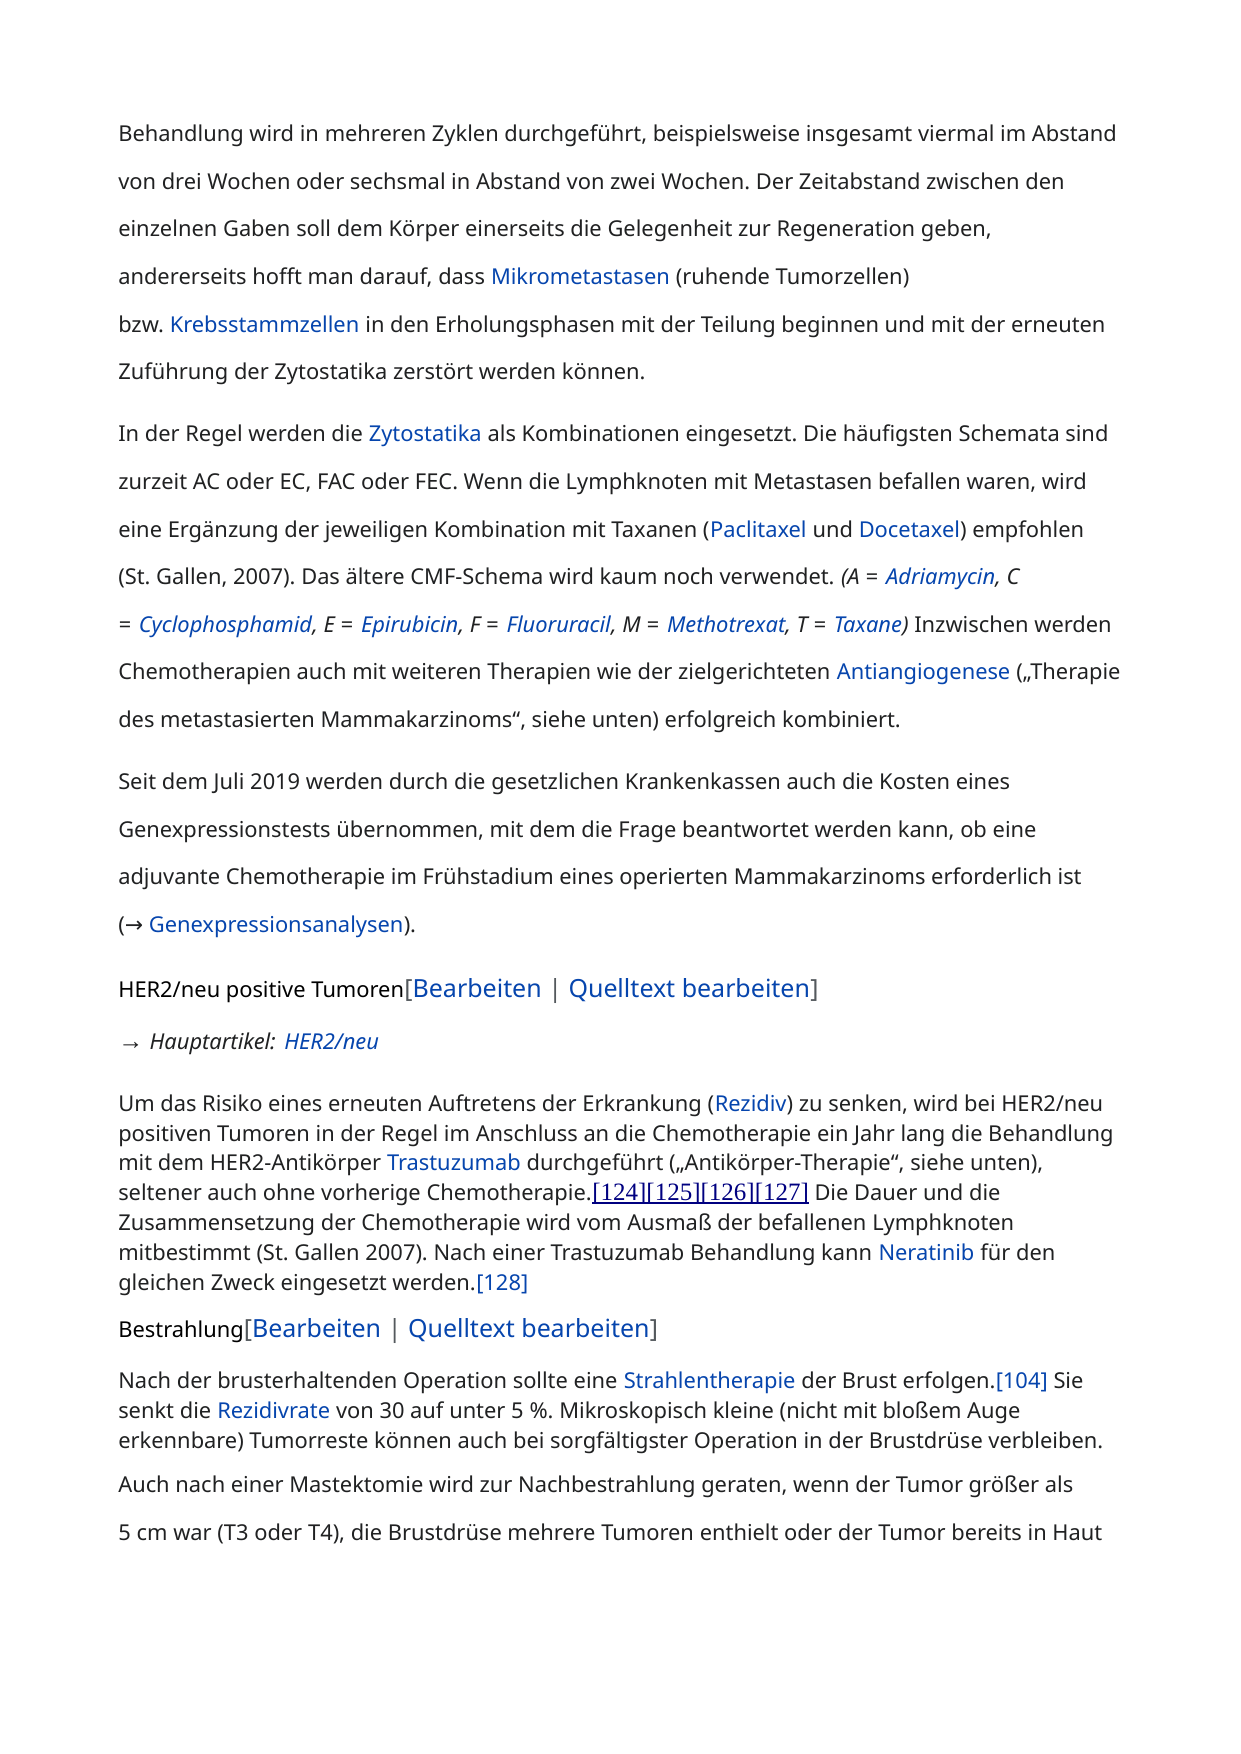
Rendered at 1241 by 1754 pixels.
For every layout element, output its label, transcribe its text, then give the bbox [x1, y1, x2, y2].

subtitle Bestrahlung[Bearbeiten | Quelltext bearbeiten] [118, 1311, 1122, 1345]
text Behandlung wird in mehreren Zyklen durchgeführt, beispielsweise insgesamt viermal im Abstand von drei Wochen oder sechsmal in Abstand von zwei Wochen. Der Zeitabstand zwischen den einzelnen Gaben soll dem Körper einerseits die Gelegenheit zur Regeneration geben, andererseits hofft man darauf, dass Mikrometastasen (ruhende Tumorzellen) bzw. Krebsstammzellen in den Erholungsphasen mit der Teilung beginnen und mit der erneuten Zuführung der Zytostatika zerstört werden können. [118, 118, 1122, 386]
text → Hauptartikel: HER2/neu [118, 1026, 1122, 1055]
text In der Regel werden die Zytostatika als Kombinationen eingesetzt. Die häufigsten Schemata sind zurzeit AC oder EC, FAC oder FEC. Wenn die Lymphknoten mit Metastasen befallen waren, wird eine Ergänzung der jeweiligen Kombination mit Taxanen (Paclitaxel und Docetaxel) empfohlen (St. Gallen, 2007). Das ältere CMF-Schema wird kaum noch verwendet. (A = Adriamycin, C = Cyclophosphamid, E = Epirubicin, F = Fluoruracil, M = Methotrexat, T = Taxane) Inzwischen werden Chemotherapien auch mit weiteren Therapien wie der zielgerichteten Antiangiogenese („Therapie des metastasierten Mammakarzinoms“, siehe unten) erfolgreich kombiniert. [118, 418, 1122, 734]
text Nach der brusterhaltenden Operation sollte eine Strahlentherapie der Brust erfolgen.[104] Sie senkt die Rezidivrate von 30 auf unter 5 %. Mikroskopisch kleine (nicht mit bloßem Auge erkennbare) Tumorreste können auch bei sorgfältigster Operation in der Brustdrüse verbleiben. [118, 1365, 1122, 1455]
text Auch nach einer Mastektomie wird zur Nachbestrahlung geraten, wenn der Tumor größer als 5 cm war (T3 oder T4), die Brustdrüse mehrere Tumoren enthielt oder der Tumor bereits in Haut [118, 1469, 1122, 1547]
subtitle HER2/neu positive Tumoren[Bearbeiten | Quelltext bearbeiten] [118, 971, 1122, 1005]
text Um das Risiko eines erneuten Auftretens der Erkrankung (Rezidiv) zu senken, wird bei HER2/neu positiven Tumoren in der Regel im Anschluss an die Chemotherapie ein Jahr lang die Behandlung mit dem HER2-Antikörper Trastuzumab durchgeführt („Antikörper-Therapie“, siehe unten), seltener auch ohne vorherige Chemotherapie.[124][125][126][127] Die Dauer und die Zusammensetzung der Chemotherapie wird vom Ausmaß der befallenen Lymphknoten mitbestimmt (St. Gallen 2007). Nach einer Trastuzumab Behandlung kann Neratinib für den gleichen Zweck eingesetzt werden.[128] [118, 1088, 1122, 1296]
text Seit dem Juli 2019 werden durch die gesetzlichen Krankenkassen auch die Kosten eines Genexpressionstests übernommen, mit dem die Frage beantwortet werden kann, ob eine adjuvante Chemotherapie im Frühstadium eines operierten Mammakarzinoms erforderlich ist (→ Genexpressionsanalysen). [118, 766, 1122, 939]
